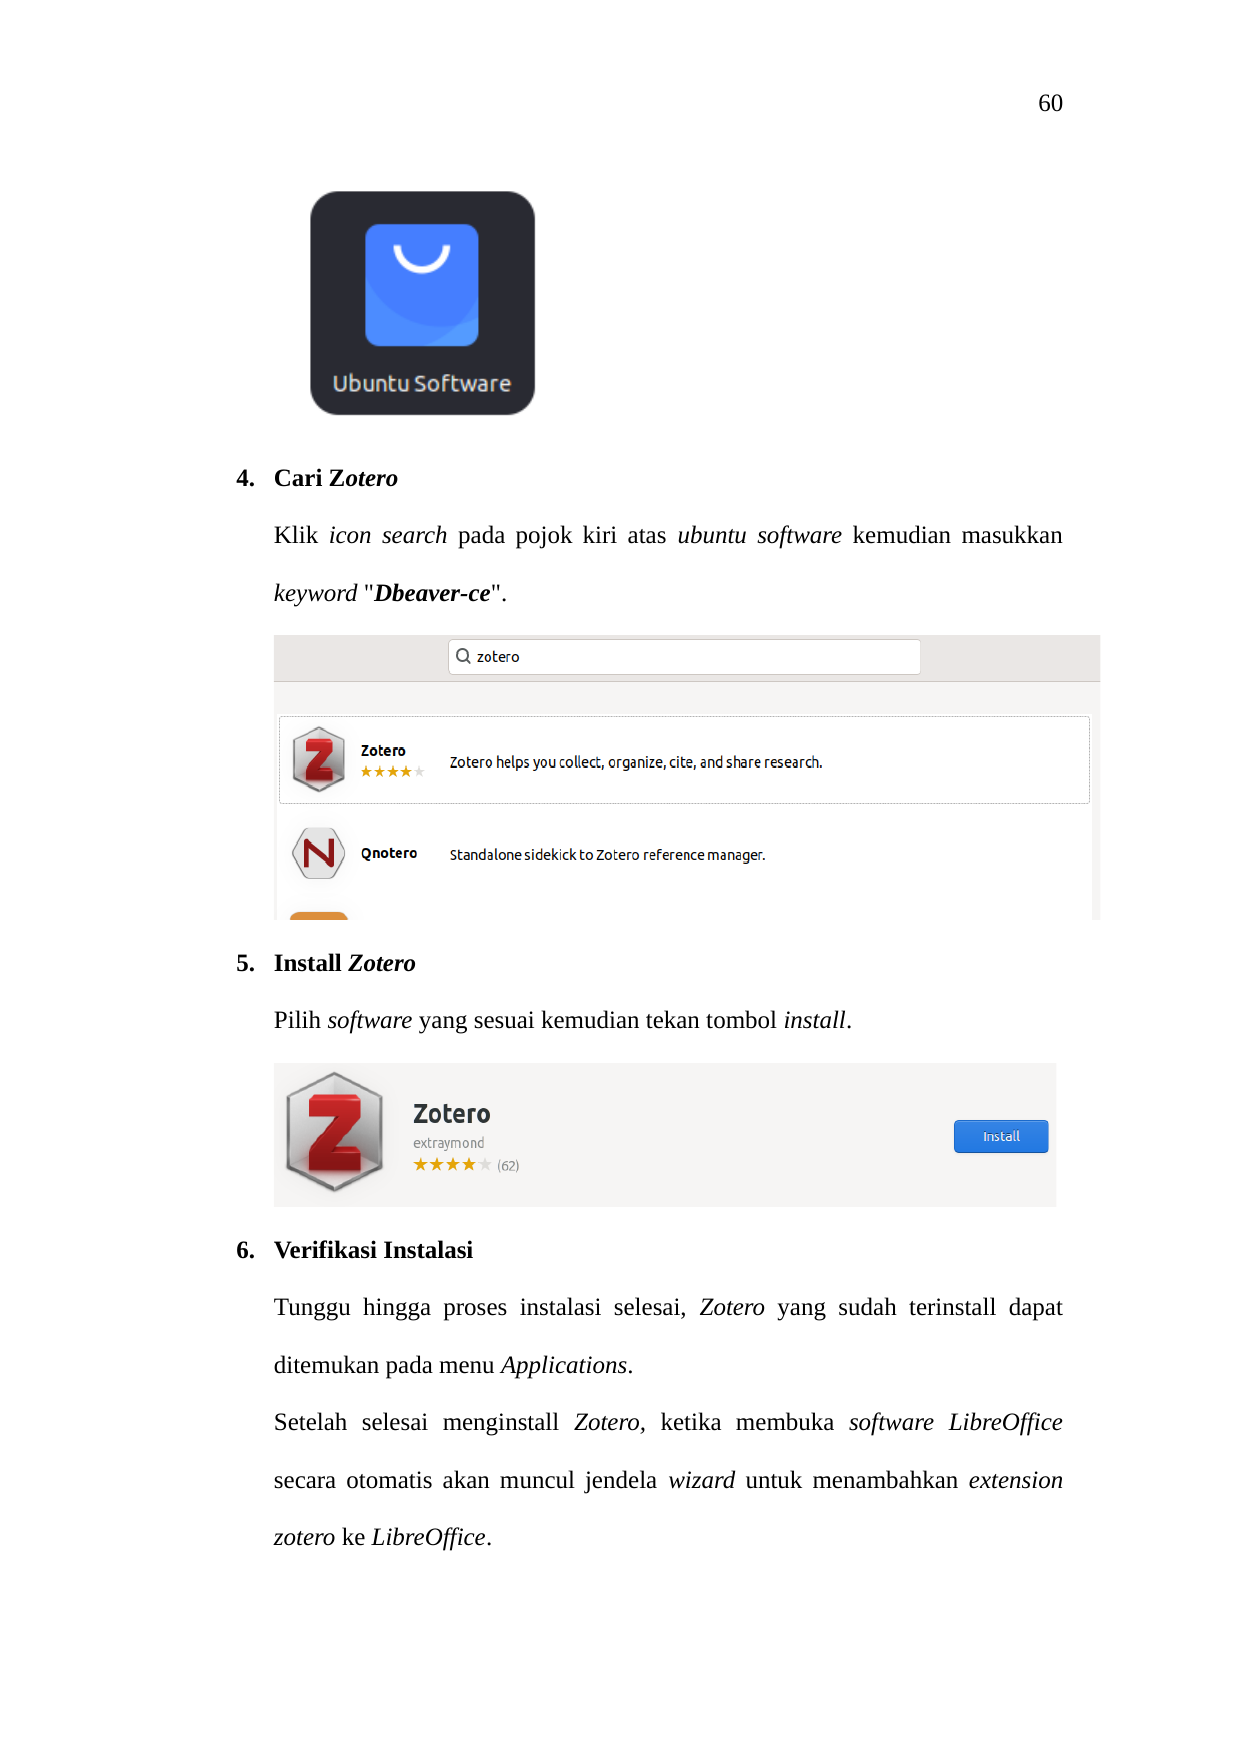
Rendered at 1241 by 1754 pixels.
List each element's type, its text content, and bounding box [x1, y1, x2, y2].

picture [273, 635, 1101, 920]
list Cari Zotero [236, 463, 1063, 492]
picture [273, 1063, 1057, 1207]
list Install Zotero [236, 948, 1063, 977]
list Klik icon search pada pojok kiri atas ubuntu software kemudian masukkan keyword "Dbeaver-ce". [236, 520, 1063, 607]
list Tunggu hingga proses instalasi selesai, Zotero yang sudah terinstall dapat ditemukan pada menu Applications. [236, 1292, 1063, 1379]
list Setelah selesai menginstall Zotero, ketika membuka software LibreOffice secara otomatis akan muncul jendela wizard untuk menambahkan extension zotero ke LibreOffice. [236, 1407, 1063, 1551]
list Verifikasi Instalasi [236, 1235, 1063, 1264]
picture [273, 165, 576, 434]
list Pilih software yang sesuai kemudian tekan tombol install. [236, 1006, 1063, 1034]
